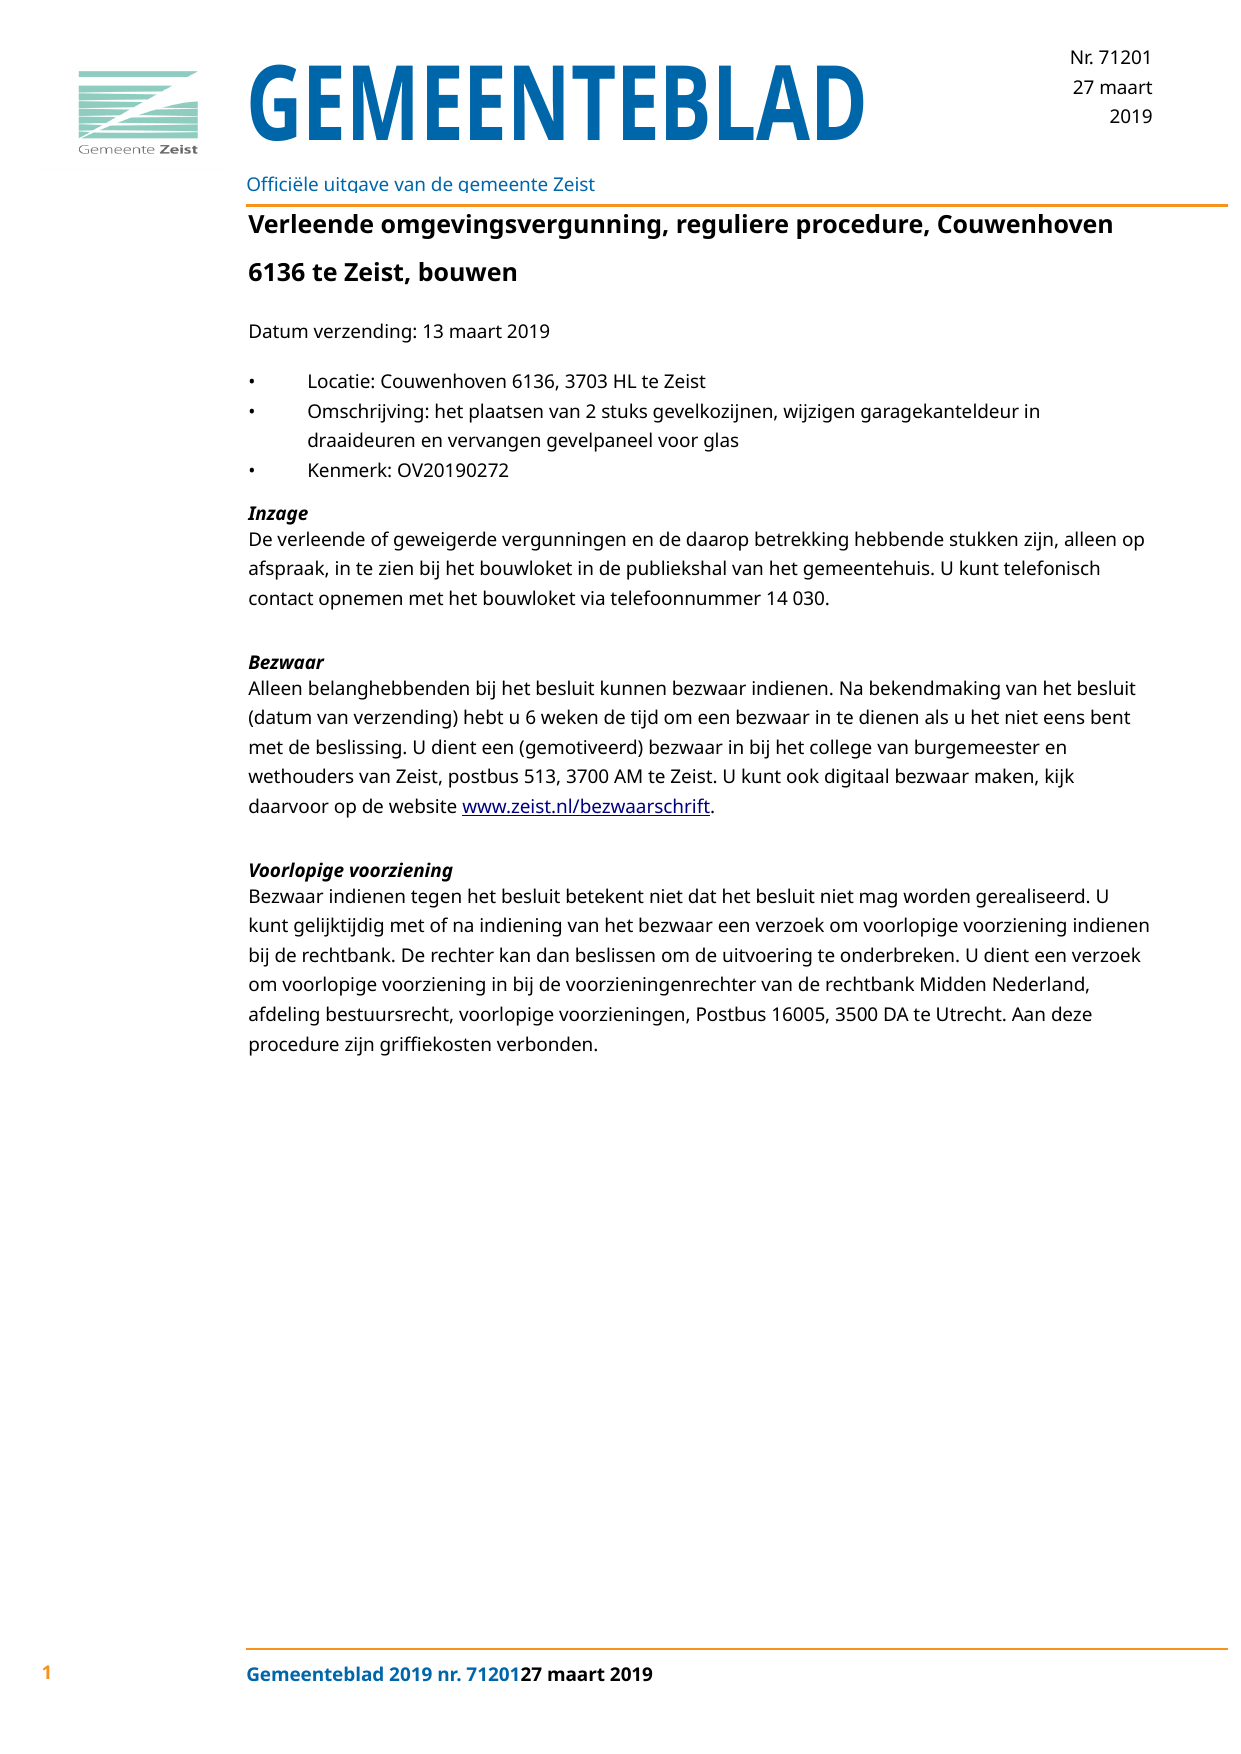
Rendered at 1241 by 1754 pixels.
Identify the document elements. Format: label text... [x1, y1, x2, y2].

picture [41, 47, 231, 172]
text Inzage [248, 500, 1152, 526]
list Omschrijving: het plaatsen van 2 stuks gevelkozijnen, wijzigen garagekanteldeur in draaideuren en vervangen gevelpaneel voor glas [248, 398, 1152, 453]
text Datum verzending: 13 maart 2019 [248, 318, 1152, 344]
list Locatie: Couwenhoven 6136, 3703 HL te Zeist [248, 368, 1152, 394]
text Bezwaar [248, 649, 1152, 675]
list Kenmerk: OV20190272 [248, 457, 1152, 483]
text Verleende omgevingsvergunning, reguliere procedure, Couwenhoven 6136 te Zeist, bouwen [248, 207, 1152, 288]
text Alleen belanghebbenden bij het besluit kunnen bezwaar indienen. Na bekendmaking van het besluit (datum van verzending) hebt u 6 weken de tijd om een bezwaar in te dienen als u het niet eens bent met de beslissing. U dient een (gemotiveerd) bezwaar in bij het college van burgemeester en wethouders van Zeist, postbus 513, 3700 AM te Zeist. U kunt ook digitaal bezwaar maken, kijk daarvoor op de website www.zeist.nl/bezwaarschrift. [248, 675, 1152, 819]
text De verleende of geweigerde vergunningen en de daarop betrekking hebbende stukken zijn, alleen op afspraak, in te zien bij het bouwloket in de publiekshal van het gemeentehuis. U kunt telefonisch contact opnemen met het bouwloket via telefoonnummer 14 030. [248, 526, 1152, 611]
text Bezwaar indienen tegen het besluit betekent niet dat het besluit niet mag worden gerealiseerd. U kunt gelijktijdig met of na indiening van het bezwaar een verzoek om voorlopige voorziening indienen bij de rechtbank. De rechter kan dan beslissen om de uitvoering te onderbreken. U dient een verzoek om voorlopige voorziening in bij de voorzieningenrechter van de rechtbank Midden Nederland, afdeling bestuursrecht, voorlopige voorzieningen, Postbus 16005, 3500 DA te Utrecht. Aan deze procedure zijn griffiekosten verbonden. [248, 883, 1152, 1056]
text Voorlopige voorziening [248, 857, 1152, 883]
